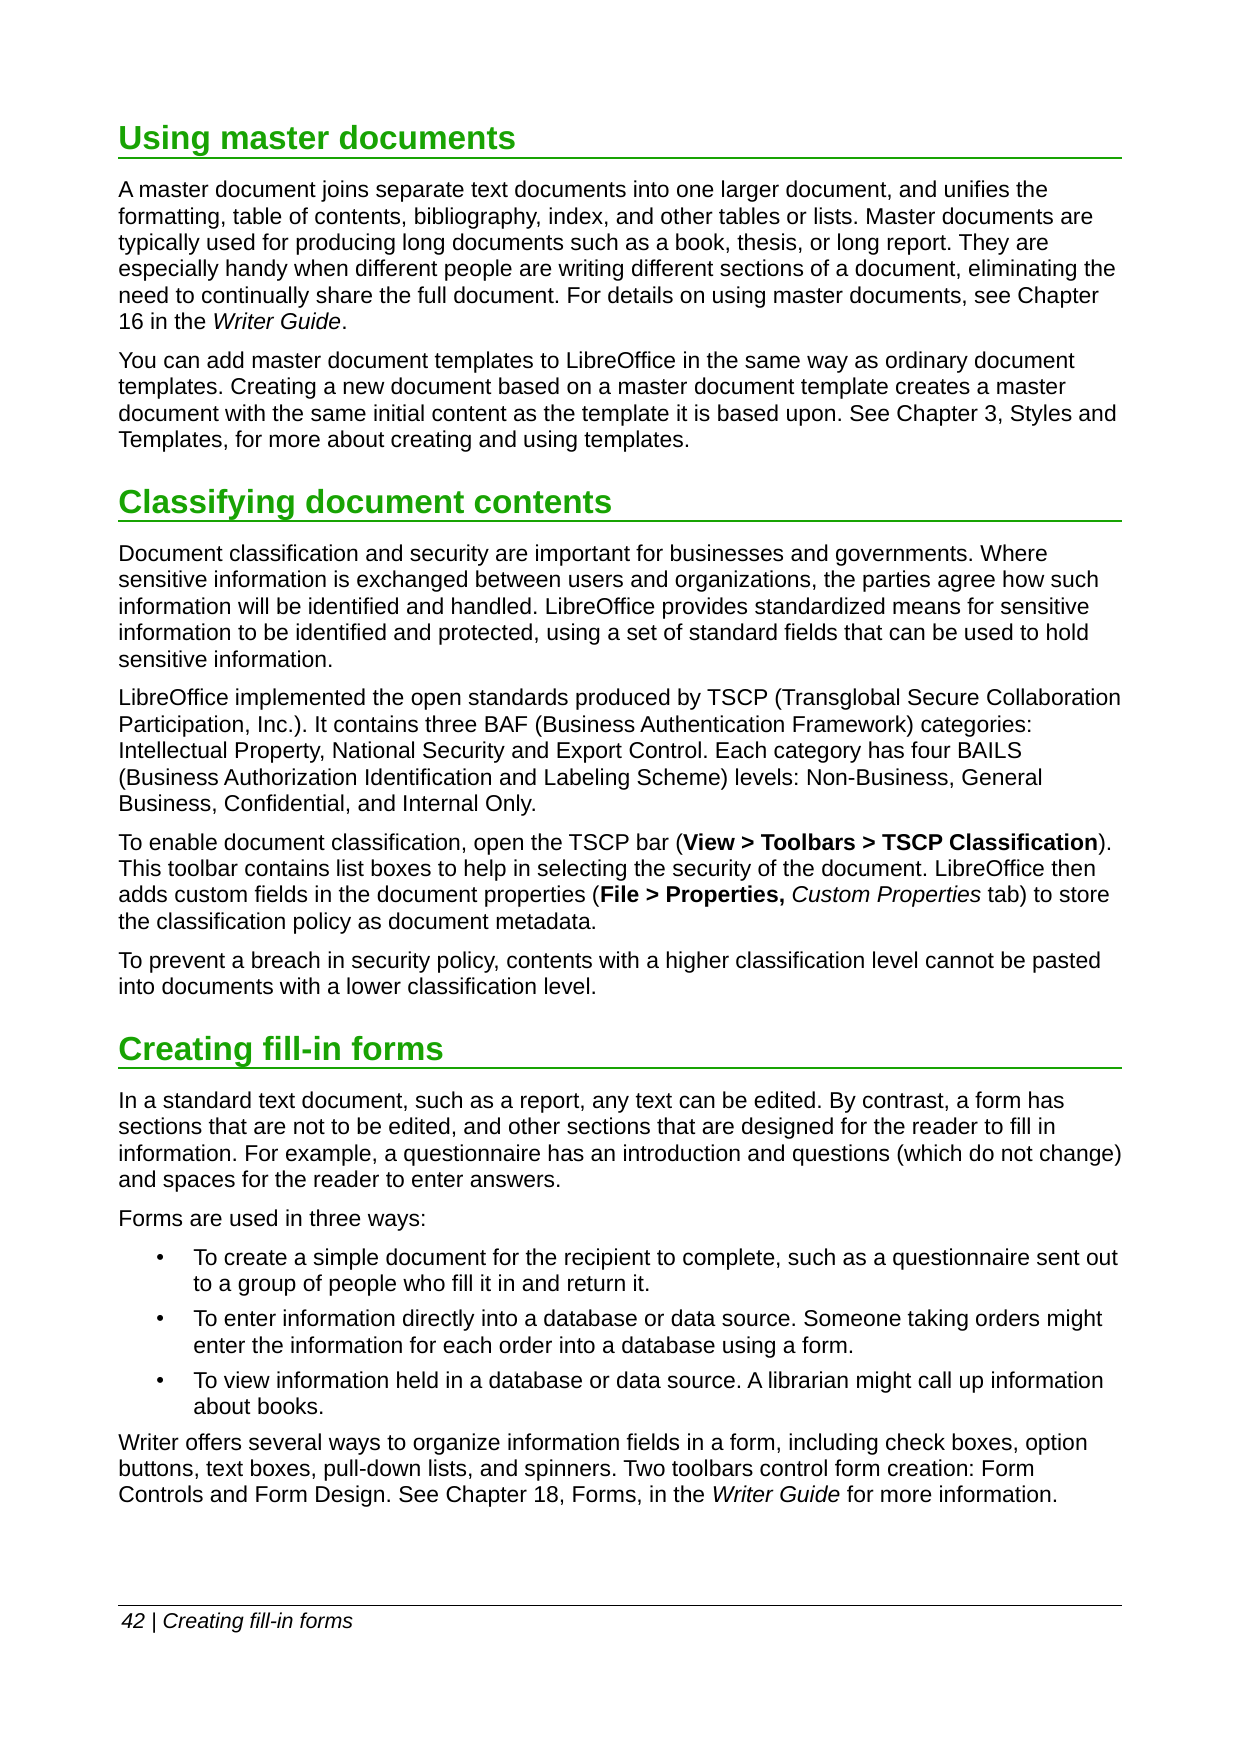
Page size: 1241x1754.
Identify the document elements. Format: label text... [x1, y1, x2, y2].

text Writer offers several ways to organize information fields in a form, including check boxes, option buttons, text boxes, pull-down lists, and spinners. Two toolbars control form creation: Form Controls and Form Design. See Chapter 18, Forms, in the Writer Guide for more information. [118, 1428, 1122, 1507]
list To view information held in a database or data source. A librarian might call up information about books. [156, 1367, 1122, 1419]
subtitle Using master documents [118, 118, 1122, 157]
list To create a simple document for the recipient to complete, such as a questionnaire sent out to a group of people who fill it in and return it. [156, 1244, 1122, 1296]
text Document classification and security are important for businesses and governments. Where sensitive information is exchanged between users and organizations, the parties agree how such information will be identified and handled. LibreOffice provides standardized means for sensitive information to be identified and protected, using a set of standard fields that can be used to hold sensitive information. [118, 540, 1122, 672]
subtitle Classifying document contents [118, 482, 1122, 520]
text You can add master document templates to LibreOffice in the same way as ordinary document templates. Creating a new document based on a master document template creates a master document with the same initial content as the template it is based upon. See Chapter 3, Styles and Templates, for more about creating and using templates. [118, 347, 1122, 452]
list To enter information directly into a database or data source. Someone taking orders might enter the information for each order into a database using a form. [156, 1305, 1122, 1358]
list Forms are used in three ways: [118, 1205, 1122, 1231]
text To prevent a breach in security policy, contents with a higher classification level cannot be pasted into documents with a lower classification level. [118, 947, 1122, 999]
text A master document joins separate text documents into one larger document, and unifies the formatting, table of contents, bibliography, index, and other tables or lists. Master documents are typically used for producing long documents such as a book, thesis, or long report. They are especially handy when different people are writing different sections of a document, eliminating the need to continually share the full document. For details on using master documents, see Chapter 16 in the Writer Guide. [118, 176, 1122, 334]
text LibreOffice implemented the open standards produced by TSCP (Transglobal Secure Collaboration Participation, Inc.). It contains three BAF (Business Authentication Framework) categories: Intellectual Property, National Security and Export Control. Each category has four BAILS (Business Authorization Identification and Labeling Scheme) levels: Non-Business, General Business, Confidential, and Internal Only. [118, 684, 1122, 816]
text To enable document classification, open the TSCP bar (View > Toolbars > TSCP Classification). This toolbar contains list boxes to help in selecting the security of the document. LibreOffice then adds custom fields in the document properties (File > Properties, Custom Properties tab) to store the classification policy as document metadata. [118, 829, 1122, 934]
text In a standard text document, such as a report, any text can be edited. By contrast, a form has sections that are not to be edited, and other sections that are designed for the reader to fill in information. For example, a questionnaire has an introduction and questions (which do not change) and spaces for the reader to enter answers. [118, 1087, 1122, 1192]
subtitle Creating fill-in forms [118, 1029, 1122, 1067]
